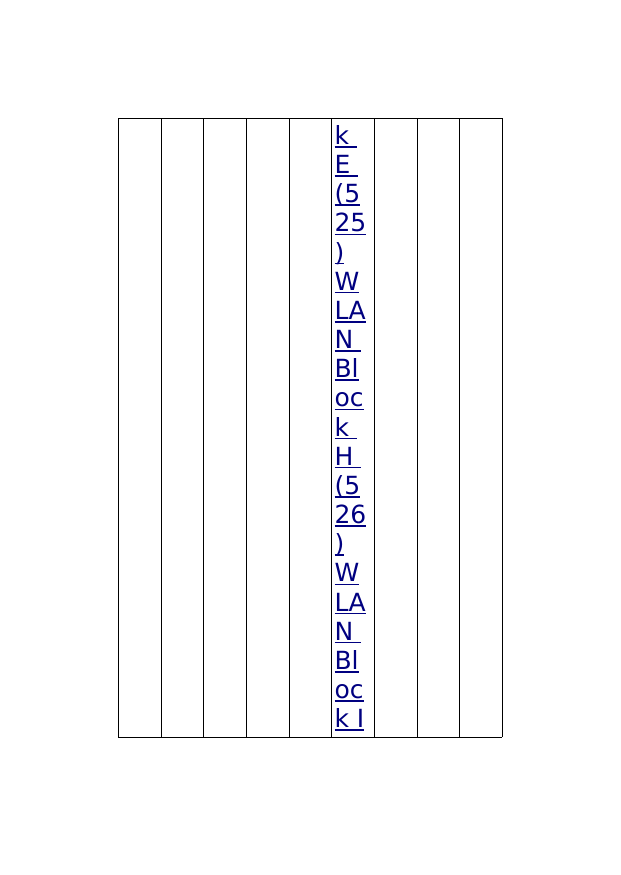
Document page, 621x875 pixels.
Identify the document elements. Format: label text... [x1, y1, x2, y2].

table_cell [247, 119, 289, 737]
table_cell [460, 119, 502, 737]
table_cell k E (525) WLAN Block H (526) WLAN Block I [332, 119, 374, 737]
table_cell [375, 119, 417, 737]
table_cell [290, 119, 331, 737]
table_cell [418, 119, 459, 737]
table_cell [119, 119, 161, 737]
table_cell [204, 119, 246, 737]
table_cell [162, 119, 203, 737]
